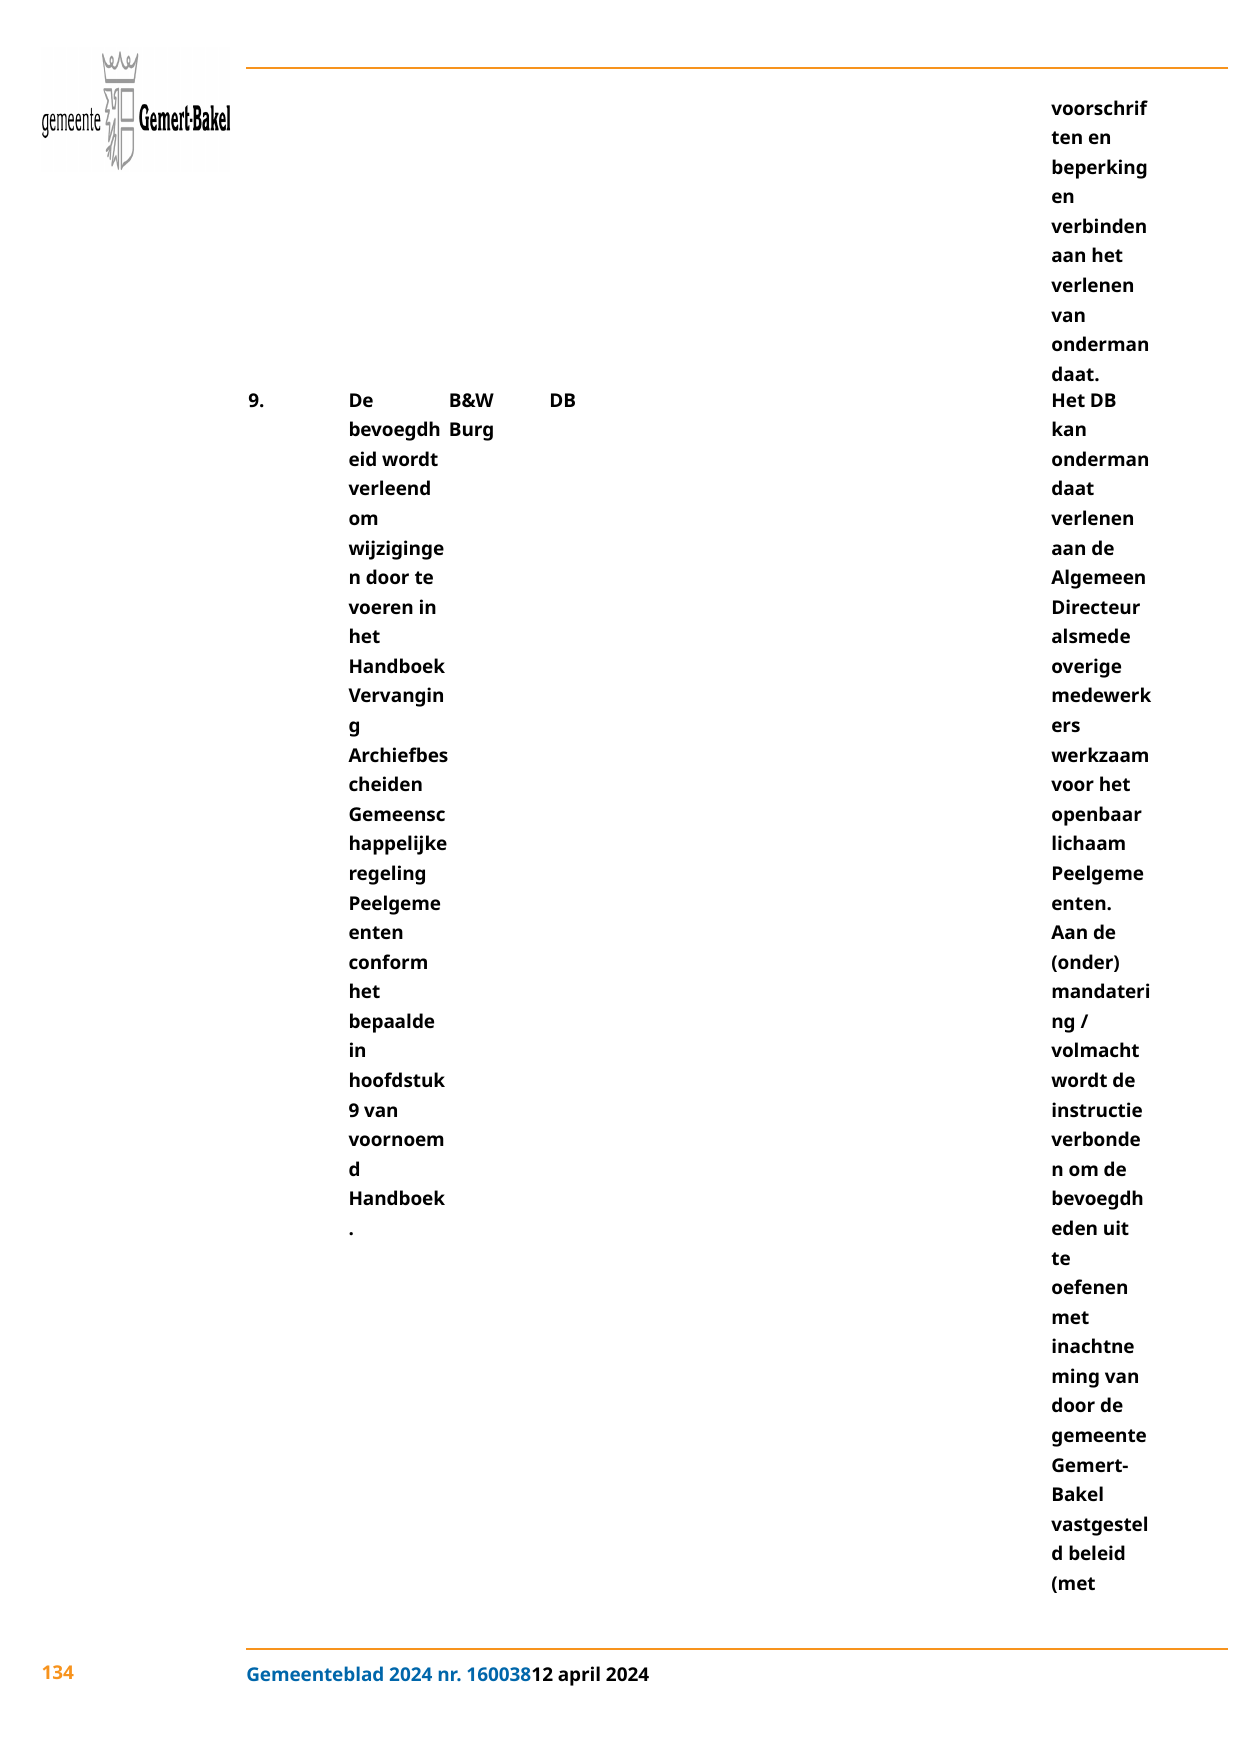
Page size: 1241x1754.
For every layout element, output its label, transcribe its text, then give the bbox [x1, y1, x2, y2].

table_cell [348, 95, 449, 387]
table_cell Het DB kan ondermandaat verlenen aan de Algemeen Directeur alsmede overige medewerkers werkzaam voor het openbaar lichaam Peelgemeenten. Aan de (onder) mandatering / volmacht wordt de instructie verbonden om de bevoegdheden uit te oefenen met inachtneming van door de gemeente Gemert-Bakel vastgesteld beleid (met [1051, 387, 1152, 1596]
table_cell 9. [248, 387, 348, 1596]
table_cell DB [549, 387, 649, 1596]
table_cell [650, 95, 750, 387]
table_cell [850, 95, 951, 387]
table_cell [951, 387, 1051, 1596]
table_cell [549, 95, 649, 387]
table_cell [951, 95, 1051, 387]
table_cell B&W Burg [449, 387, 549, 1596]
table_cell [750, 95, 850, 387]
picture [41, 47, 231, 172]
table_cell [248, 95, 348, 387]
table_cell [850, 387, 951, 1596]
table_cell [750, 387, 850, 1596]
table_cell [449, 95, 549, 387]
table_cell De bevoegdheid wordt verleend om wijzigingen door te voeren in het Handboek Vervanging Archiefbescheiden Gemeenschappelijke regeling Peelgemeenten conform het bepaalde in hoofdstuk 9 van voornoemd Handboek. [348, 387, 449, 1596]
table_cell [650, 387, 750, 1596]
table_cell voorschriften en beperkingen verbinden aan het verlenen van ondermandaat. [1051, 95, 1152, 387]
